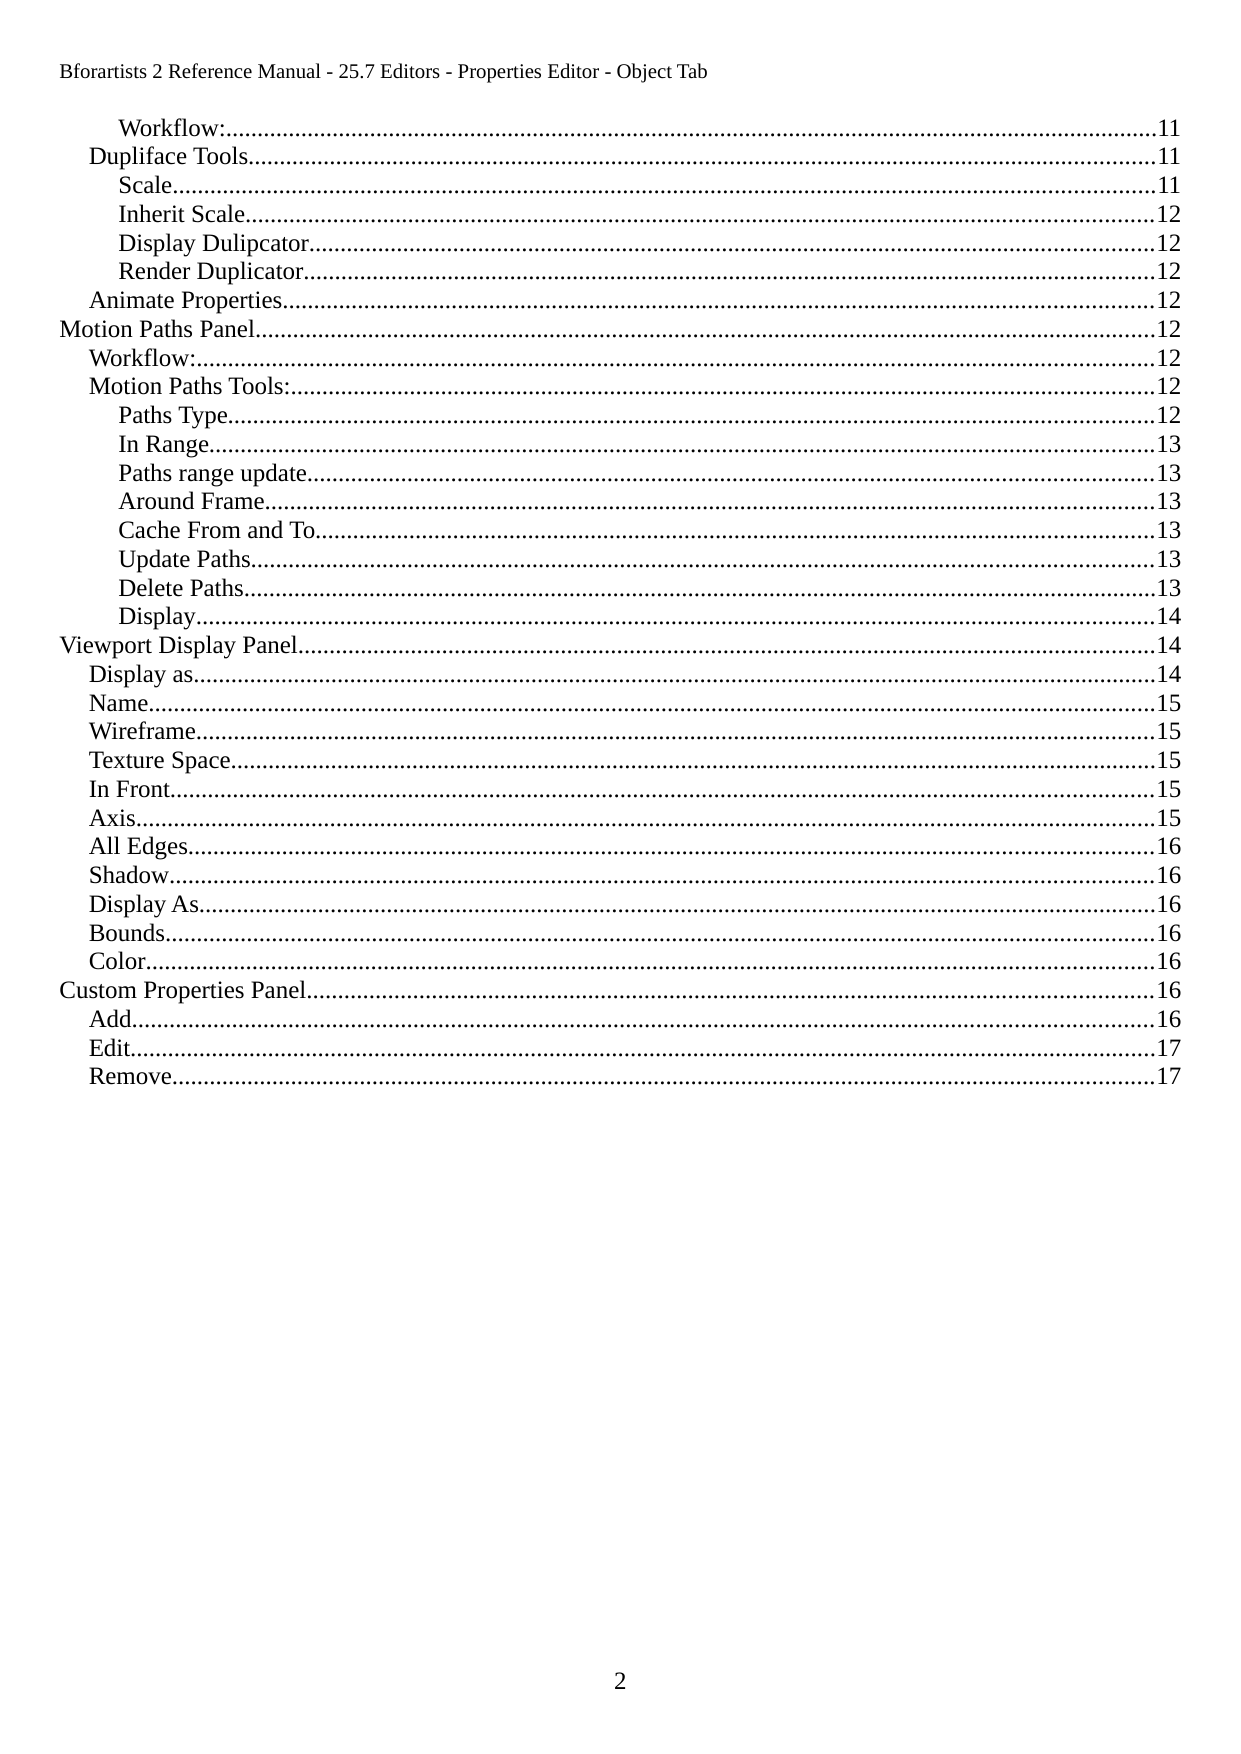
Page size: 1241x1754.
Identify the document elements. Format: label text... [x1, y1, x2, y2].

text Name 15 [88, 688, 1181, 716]
text Inherit Scale 12 [118, 199, 1181, 228]
text Render Duplicator 12 [118, 256, 1181, 285]
text In Front 15 [88, 774, 1181, 803]
text Motion Paths Tools: 12 [88, 371, 1181, 400]
text Color 16 [88, 946, 1181, 975]
text Wireframe 15 [88, 716, 1181, 745]
text Axis 15 [88, 803, 1181, 831]
text Delete Paths 13 [118, 573, 1181, 601]
text Workflow: 12 [88, 343, 1181, 371]
text Viewport Display Panel 14 [59, 630, 1181, 659]
text Edit 17 [88, 1033, 1181, 1061]
text Scale 11 [118, 170, 1181, 199]
text Animate Properties 12 [88, 285, 1181, 314]
text Around Frame 13 [118, 486, 1181, 515]
text Cache From and To 13 [118, 515, 1181, 544]
text Remove 17 [88, 1061, 1181, 1090]
text Motion Paths Panel 12 [59, 314, 1181, 343]
text Display 14 [118, 601, 1181, 630]
text Texture Space 15 [88, 745, 1181, 774]
text Display as 14 [88, 659, 1181, 688]
text Update Paths 13 [118, 544, 1181, 573]
text In Range 13 [118, 429, 1181, 458]
text Dupliface Tools 11 [88, 141, 1181, 170]
text Paths Type 12 [118, 400, 1181, 429]
text All Edges 16 [88, 831, 1181, 860]
text Display Dulipcator 12 [118, 228, 1181, 256]
text Add 16 [88, 1004, 1181, 1033]
text Display As 16 [88, 889, 1181, 918]
text Shadow 16 [88, 860, 1181, 889]
text Bounds 16 [88, 918, 1181, 946]
text Custom Properties Panel 16 [59, 975, 1181, 1004]
text Paths range update 13 [118, 458, 1181, 486]
text Workflow: 11 [118, 113, 1181, 141]
